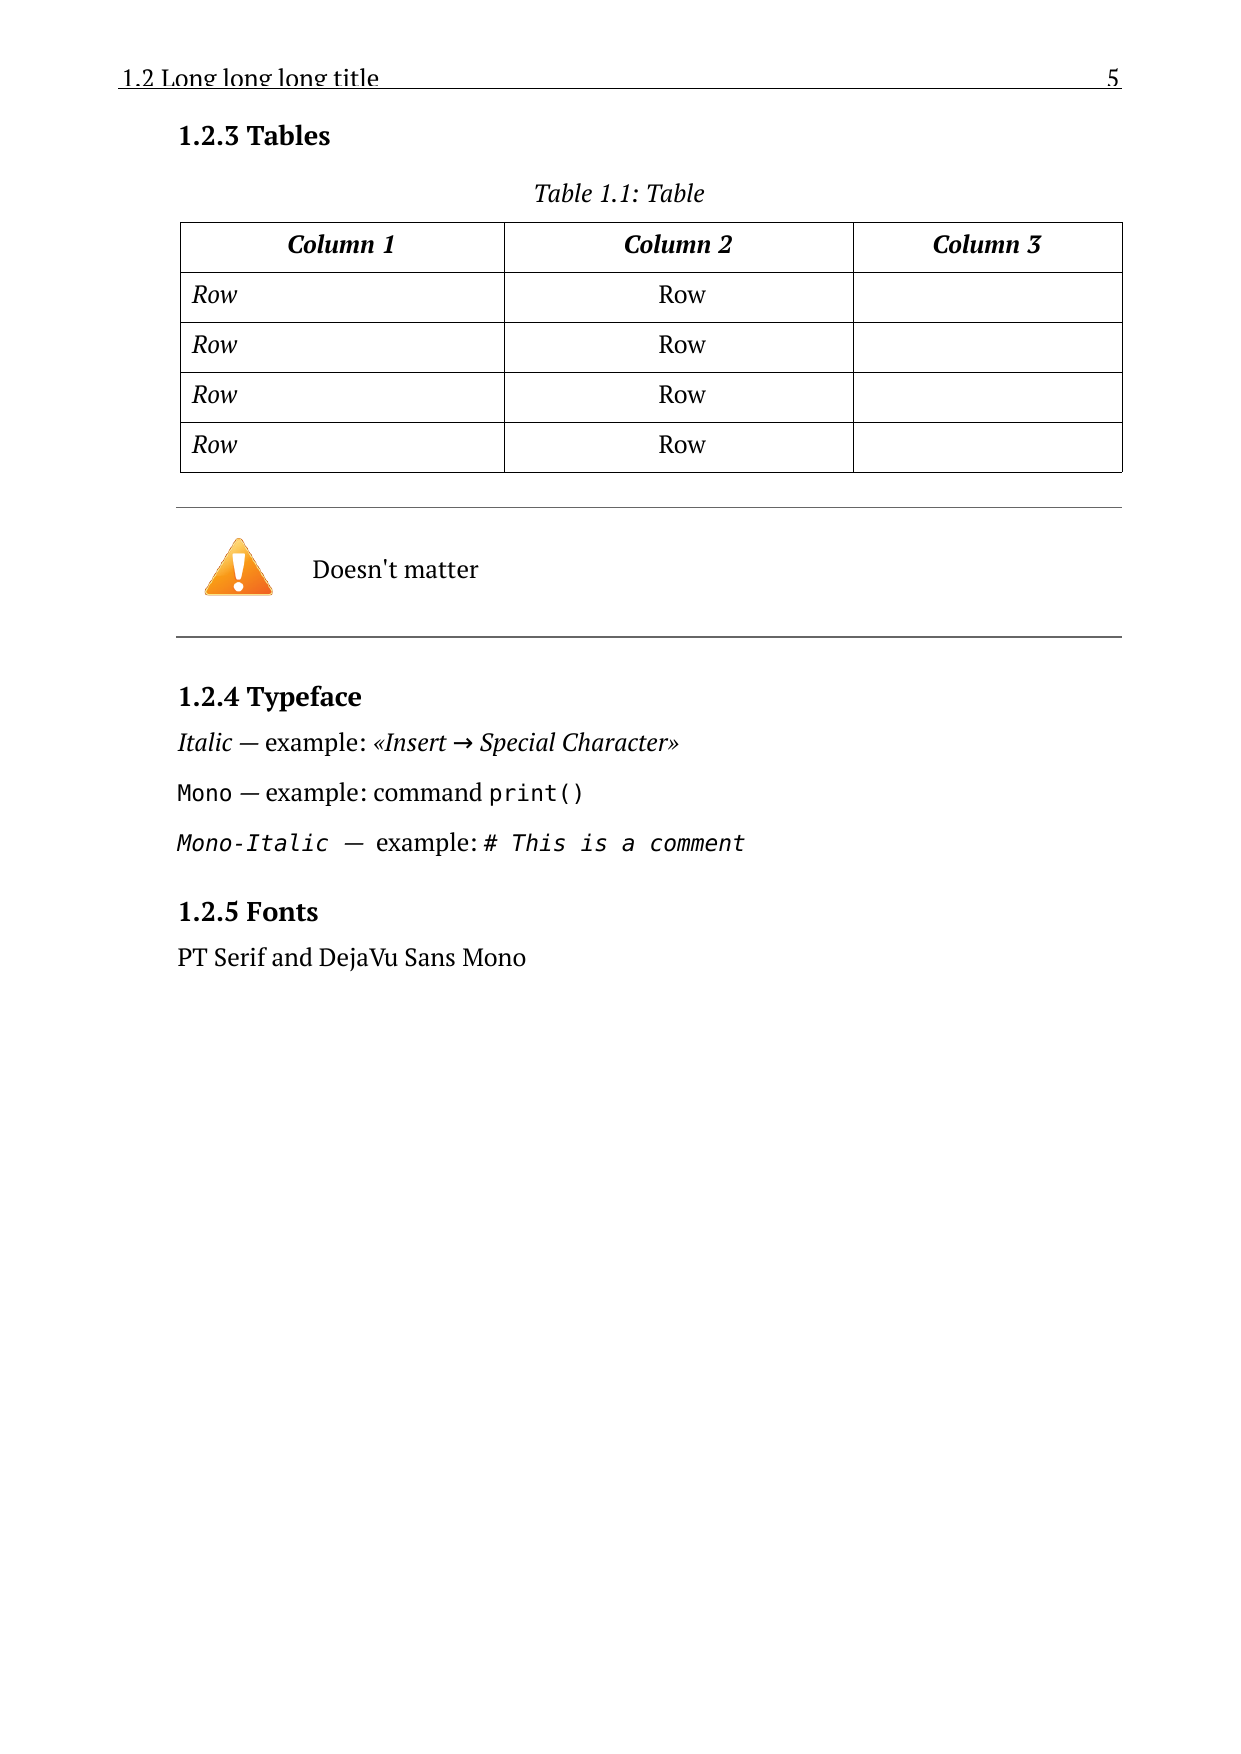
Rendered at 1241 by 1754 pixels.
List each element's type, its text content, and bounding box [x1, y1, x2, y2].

table_cell [854, 373, 1122, 422]
table_cell Row [181, 373, 504, 422]
table_cell Row [505, 323, 853, 372]
table_cell Row [181, 323, 504, 372]
table_cell Row [505, 273, 853, 322]
table_cell [854, 273, 1122, 322]
text Mono — example: command print() [177, 776, 1122, 808]
title Typeface [177, 679, 1122, 714]
title Tables [177, 118, 1122, 153]
table_header Doesn't matter [301, 508, 1122, 636]
text Mono-Italic — example: # This is a comment [177, 826, 1122, 858]
text Italic — example: «Insert → Special Character» [177, 726, 1122, 758]
text PT Serif and DejaVu Sans Mono [177, 941, 1122, 973]
table_header [176, 508, 301, 636]
table_cell Row [505, 373, 853, 422]
table_cell Row [181, 273, 504, 322]
table_cell Row [505, 423, 853, 472]
title Fonts [177, 894, 1122, 929]
table_header Column 2 [505, 223, 853, 272]
table_cell [854, 323, 1122, 372]
table_cell [854, 423, 1122, 472]
table_header Column 1 [181, 223, 504, 272]
text Table 1.1: Table [118, 177, 1122, 210]
table_cell Row [181, 423, 504, 472]
table_header Column 3 [854, 223, 1122, 272]
picture [193, 524, 283, 614]
